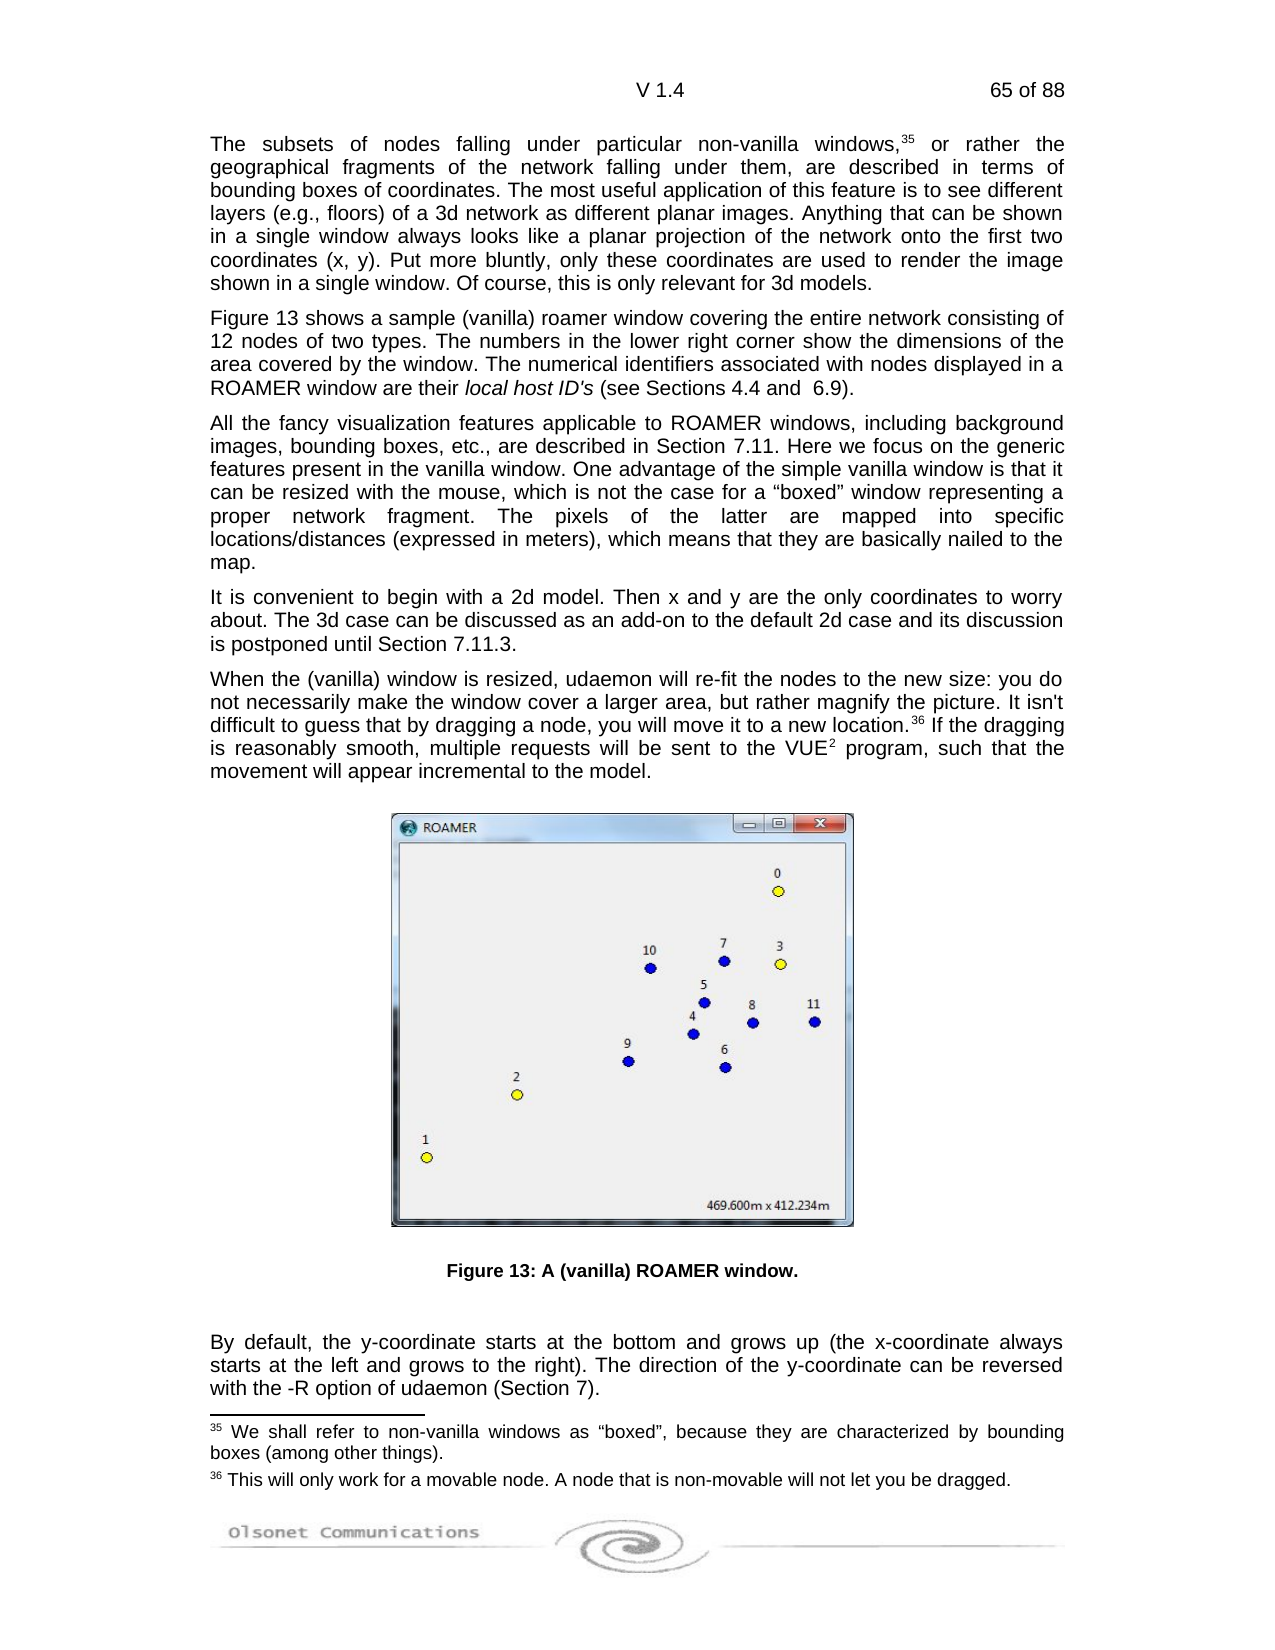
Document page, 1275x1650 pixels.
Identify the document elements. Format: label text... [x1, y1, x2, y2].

text By default, the y-coordinate starts at the bottom and grows up (the x-coordinate always starts at the left and grows to the right). The direction of the y-coordinate can be reversed with the -R option of udaemon (Section 7). [210, 1330, 1065, 1400]
picture [210, 1504, 1065, 1596]
text The subsets of nodes falling under particular non-vanilla windows, or rather the geographical fragments of the network falling under them, are described in terms of bounding boxes of coordinates. The most useful application of this feature is to see different layers (e.g., floors) of a 3d network as different planar images. Anything that can be shown in a single window always looks like a planar projection of the network onto the first two coordinates (x, y). Put more bluntly, only these coordinates are used to render the image shown in a single window. Of course, this is only relevant for 3d models. [210, 132, 1065, 295]
text Figure 13 shows a sample (vanilla) roamer window covering the entire network consisting of 12 nodes of two types. The numbers in the lower right corner show the dimensions of the area covered by the window. The numerical identifiers associated with nodes displayed in a ROAMER window are their local host ID's (see Sections 4.4 and 6.9). [210, 307, 1065, 399]
text This will only work for a movable node. A node that is non-movable will not let you be dragged. [210, 1469, 1065, 1490]
text It is convenient to begin with a 2d model. Then x and y are the only coordinates to worry about. The 3d case can be discussed as an add-on to the default 2d case and its discussion is postponed until Section 7.11.3. [210, 586, 1065, 655]
picture [391, 813, 854, 1227]
text We shall refer to non-vanilla windows as “boxed”, because they are characterized by bounding boxes (among other things). [210, 1421, 1065, 1463]
text When the (vanilla) window is resized, udaemon will re-fit the nodes to the new size: you do not necessarily make the window cover a larger area, but rather magnify the picture. It isn't difficult to guess that by dragging a node, you will move it to a new location. If the dragging is reasonably smooth, multiple requests will be sent to the VUE2 program, such that the movement will appear incremental to the model. [210, 667, 1065, 783]
text Figure 13: A (vanilla) ROAMER window. [393, 1261, 852, 1281]
text All the fancy visualization features applicable to ROAMER windows, including background images, bounding boxes, etc., are described in Section 7.11. Here we focus on the generic features present in the vanilla window. One advantage of the simple vanilla window is that it can be resized with the mouse, which is not the case for a “boxed” window representing a proper network fragment. The pixels of the latter are mapped into specific locations/distances (expressed in meters), which means that they are basically nailed to the map. [210, 411, 1065, 574]
